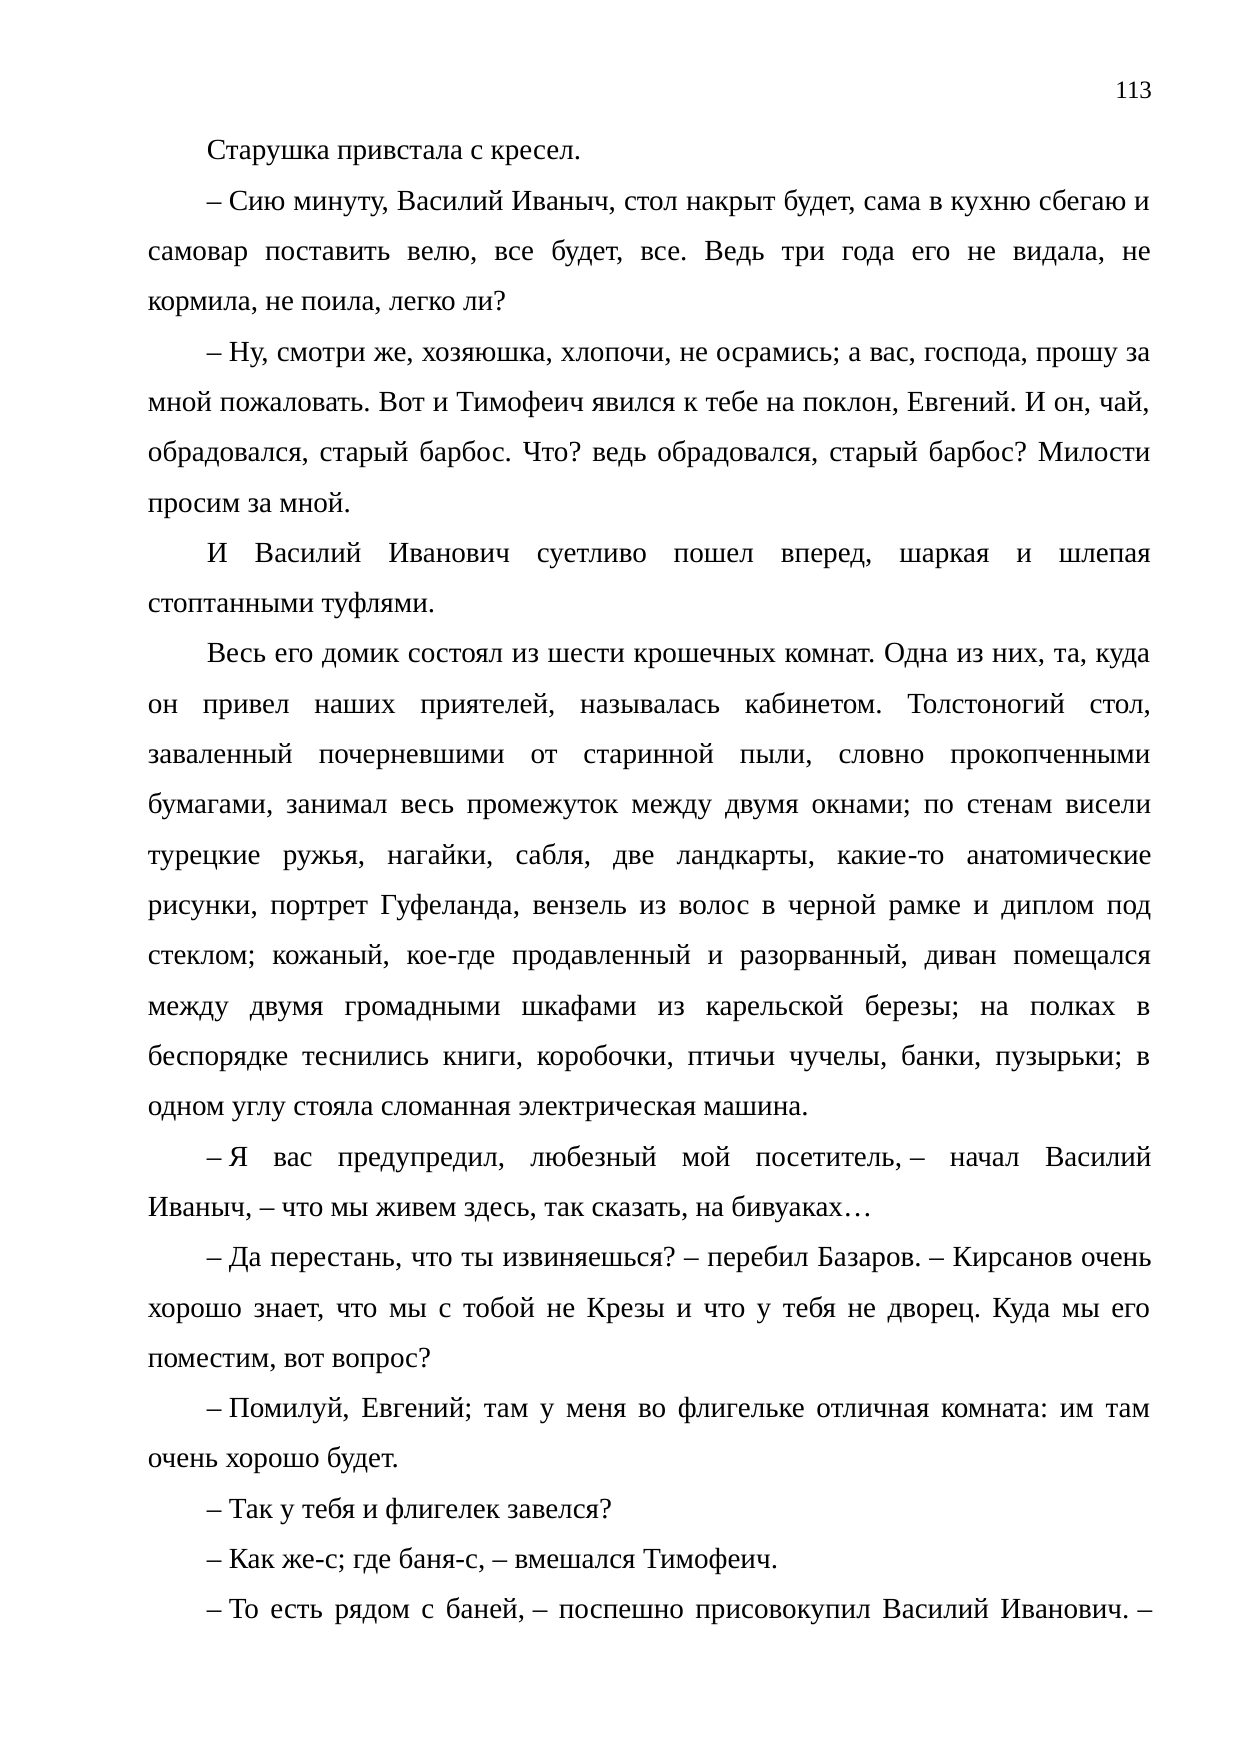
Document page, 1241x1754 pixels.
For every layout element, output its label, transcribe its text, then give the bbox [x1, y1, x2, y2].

text – Как же‑с; где баня‑с, – вмешался Тимофеич. [148, 1541, 1152, 1575]
text – Так у тебя и флигелек завелся? [148, 1491, 1152, 1524]
text Старушка привстала с кресел. [148, 132, 1152, 166]
text – Помилуй, Евгений; там у меня во флигельке отличная комната: им там очень хорошо будет. [148, 1390, 1152, 1474]
text – Я вас предупредил, любезный мой посетитель, – начал Василий Иваныч, – что мы живем здесь, так сказать, на бивуаках… [148, 1139, 1152, 1223]
text – То есть рядом с баней, – поспешно присовокупил Василий Иванович. – [148, 1592, 1152, 1625]
text Весь его домик состоял из шести крошечных комнат. Одна из них, та, куда он привел наших приятелей, называлась кабинетом. Толстоногий стол, заваленный почерневшими от старинной пыли, словно прокопченными бумагами, занимал весь промежуток между двумя окнами; по стенам висели турецкие ружья, нагайки, сабля, две ландкарты, какие‑то анатомические рисунки, портрет Гуфеланда, вензель из волос в черной рамке и диплом под стеклом; кожаный, кое‑где продавленный и разорванный, диван помещался между двумя громадными шкафами из карельской березы; на полках в беспорядке теснились книги, коробочки, птичьи чучелы, банки, пузырьки; в одном углу стояла сломанная электрическая машина. [148, 636, 1152, 1122]
text – Ну, смотри же, хозяюшка, хлопочи, не осрамись; а вас, господа, прошу за мной пожаловать. Вот и Тимофеич явился к тебе на поклон, Евгений. И он, чай, обрадовался, старый барбос. Что? ведь обрадовался, старый барбос? Милости просим за мной. [148, 334, 1152, 518]
text И Василий Иванович суетливо пошел вперед, шаркая и шлепая стоптанными туфлями. [148, 535, 1152, 619]
text – Да перестань, что ты извиняешься? – перебил Базаров. – Кирсанов очень хорошо знает, что мы с тобой не Крезы и что у тебя не дворец. Куда мы его поместим, вот вопрос? [148, 1239, 1152, 1373]
text – Сию минуту, Василий Иваныч, стол накрыт будет, сама в кухню сбегаю и самовар поставить велю, все будет, все. Ведь три года его не видала, не кормила, не поила, легко ли? [148, 183, 1152, 317]
